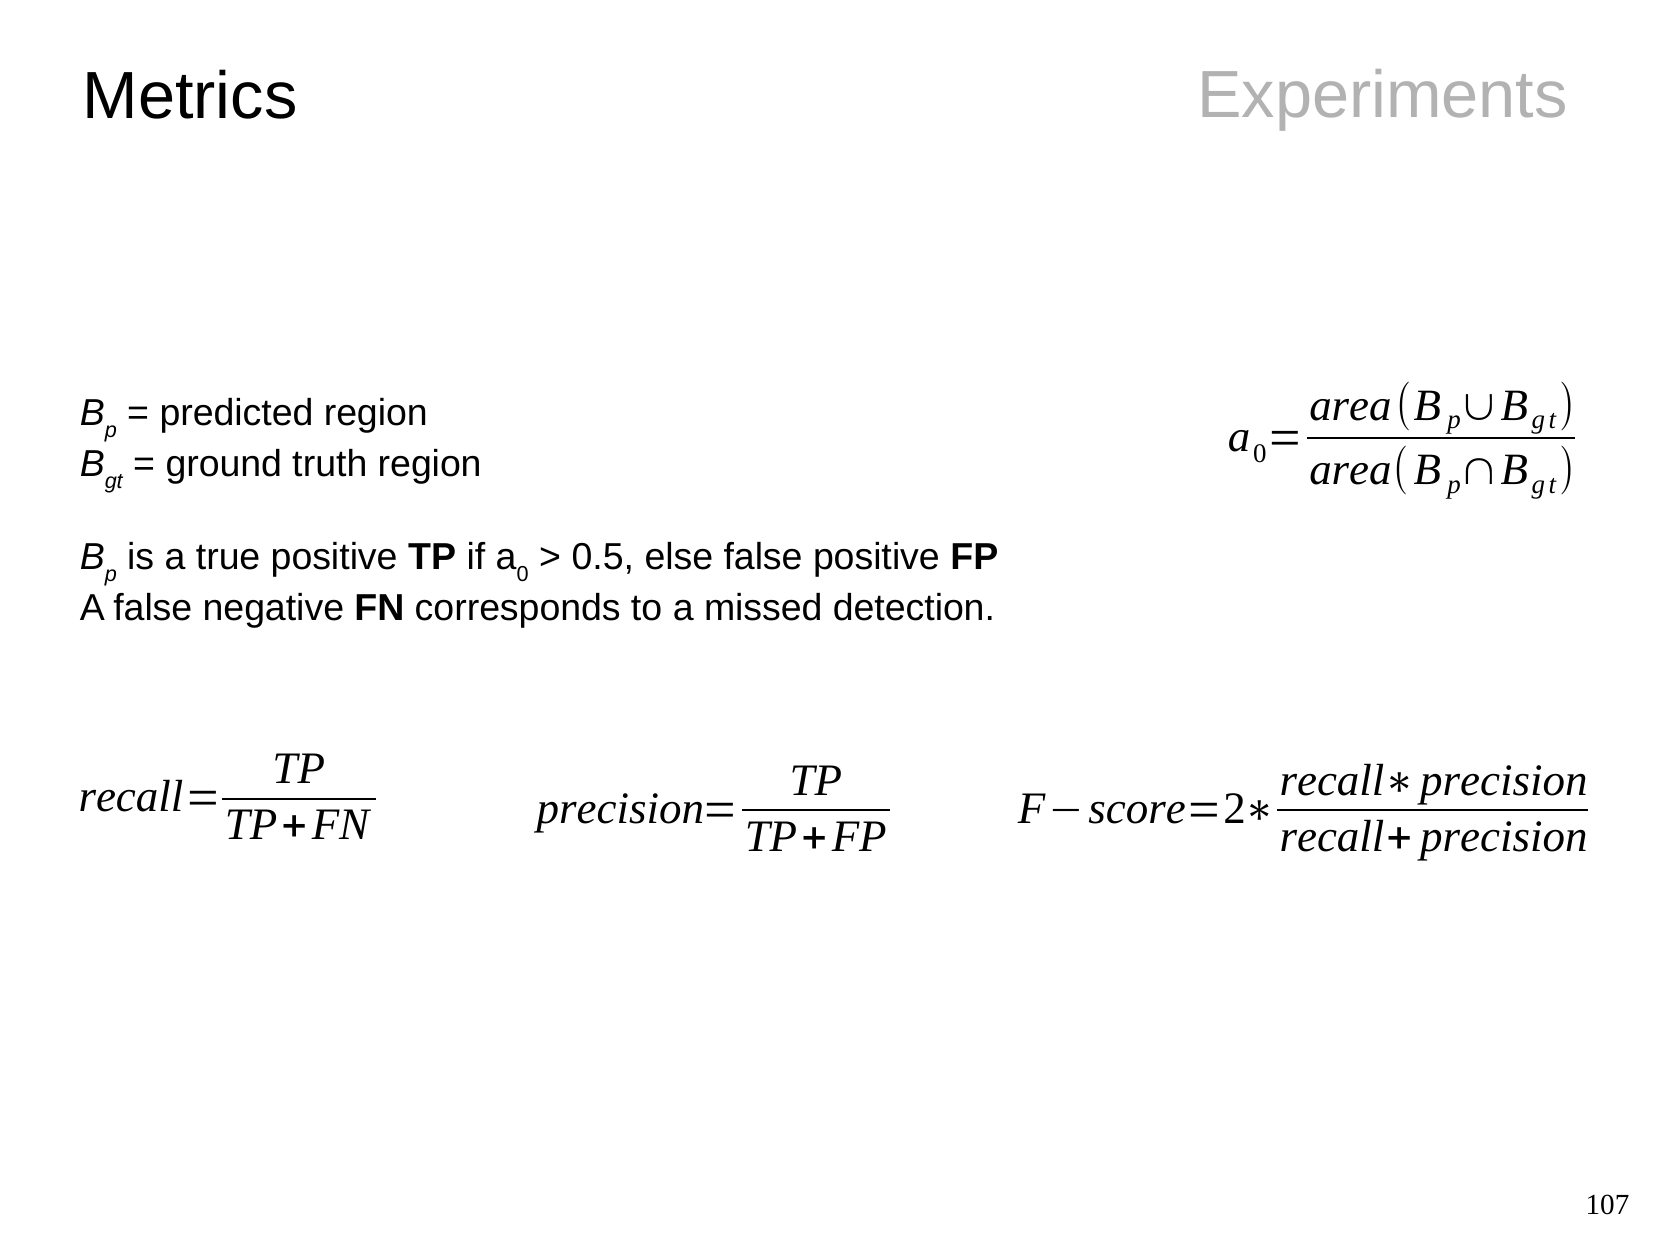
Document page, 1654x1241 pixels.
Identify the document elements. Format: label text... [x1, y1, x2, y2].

text_box Bp = predicted region Bgt = ground truth region Bp is a true positive TP if a0 > 0.5, else false positive FP A false negative FN corresponds to a missed detection. [64, 383, 1028, 636]
chart [67, 744, 390, 851]
chart [1216, 377, 1589, 500]
chart [519, 755, 903, 863]
title Metrics [82, 49, 1571, 142]
chart [1003, 755, 1602, 863]
